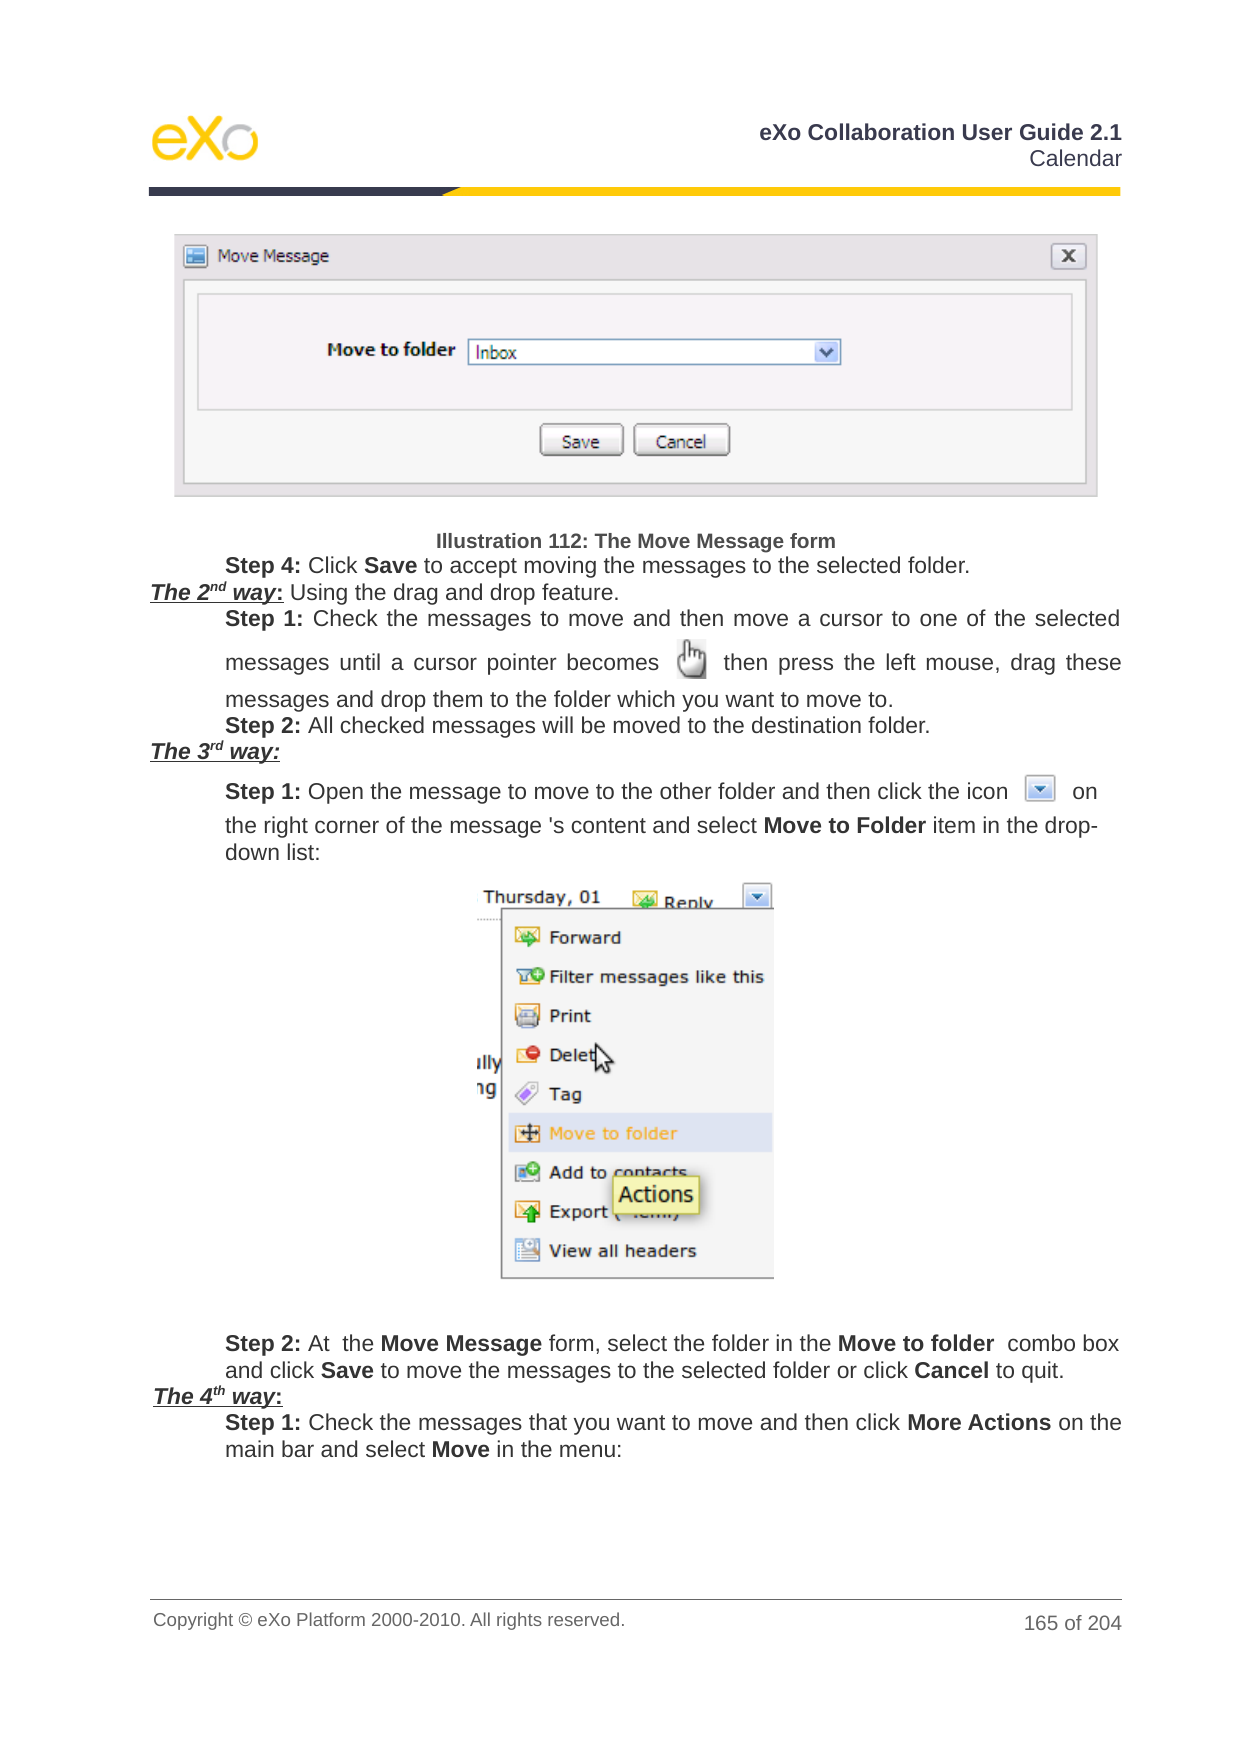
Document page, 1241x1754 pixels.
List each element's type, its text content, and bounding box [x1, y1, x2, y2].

picture [174, 234, 1098, 497]
text The 2nd way: Using the drag and drop feature. [150, 579, 1122, 605]
picture [676, 639, 707, 679]
picture [148, 187, 1121, 196]
text The 3rd way: [150, 738, 1122, 765]
list Step 2: At the Move Message form, select the folder in the Move to folder combo box and click Save to move the messages to the selected folder or click Cancel to quit. [187, 1323, 1122, 1383]
picture [1022, 772, 1059, 805]
text The 4th way: [76, 1383, 1122, 1409]
picture [152, 115, 259, 161]
list Step 1: Open the message to move to the other folder and then click the icon on the right corner of the message 's content and select Move to Folder item in the drop-down list: [187, 765, 1122, 865]
list Step 1: Check the messages to move and then move a cursor to one of the selected messages until a cursor pointer becomes then press the left mouse, drag these messages and drop them to the folder which you want to move to. [187, 605, 1122, 712]
picture [477, 872, 774, 1323]
list Illustration 112: The Move Message form [172, 497, 1100, 552]
list Step 4: Click Save to accept moving the messages to the selected folder. [172, 223, 1122, 579]
list Step 2: All checked messages will be moved to the destination folder. [187, 712, 1122, 738]
list Step 1: Check the messages that you want to move and then click More Actions on the main bar and select Move in the menu: [187, 1409, 1122, 1462]
